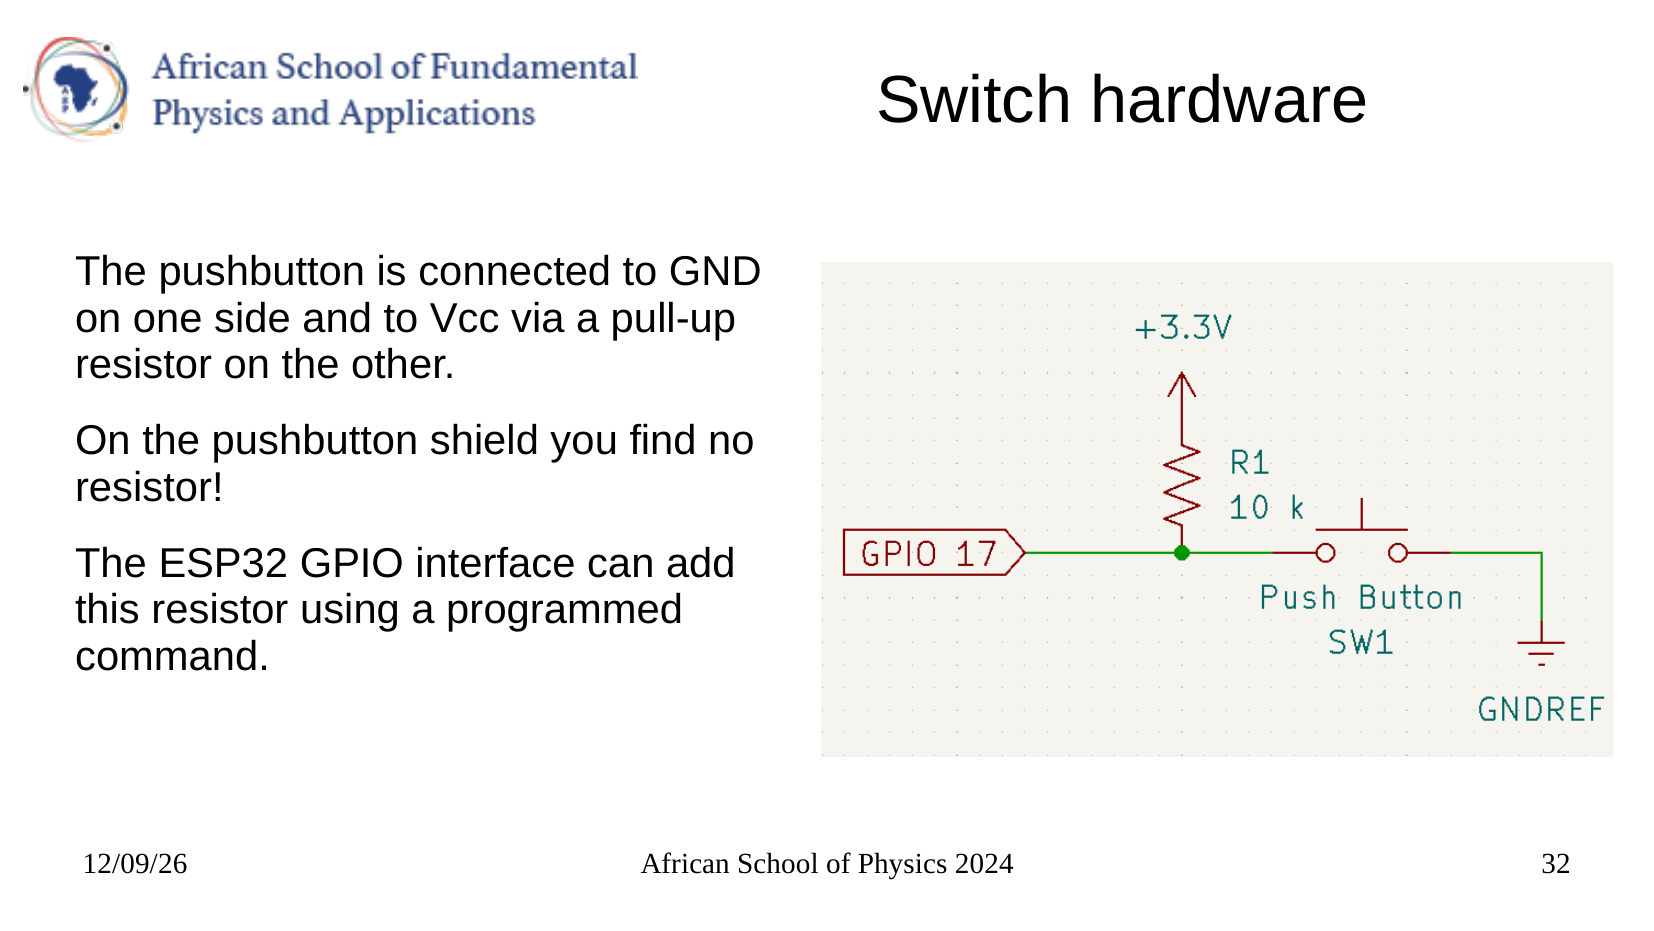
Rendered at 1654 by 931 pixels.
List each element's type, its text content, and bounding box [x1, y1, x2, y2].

picture [821, 262, 1613, 757]
title Switch hardware [635, 21, 1610, 177]
picture [23, 37, 635, 142]
list The pushbutton is connected to GND on one side and to Vcc via a pull-up resistor on the other. On the pushbutton shield you find no resistor! The ESP32 GPIO interface can add this resistor using a programmed command. [75, 248, 788, 788]
